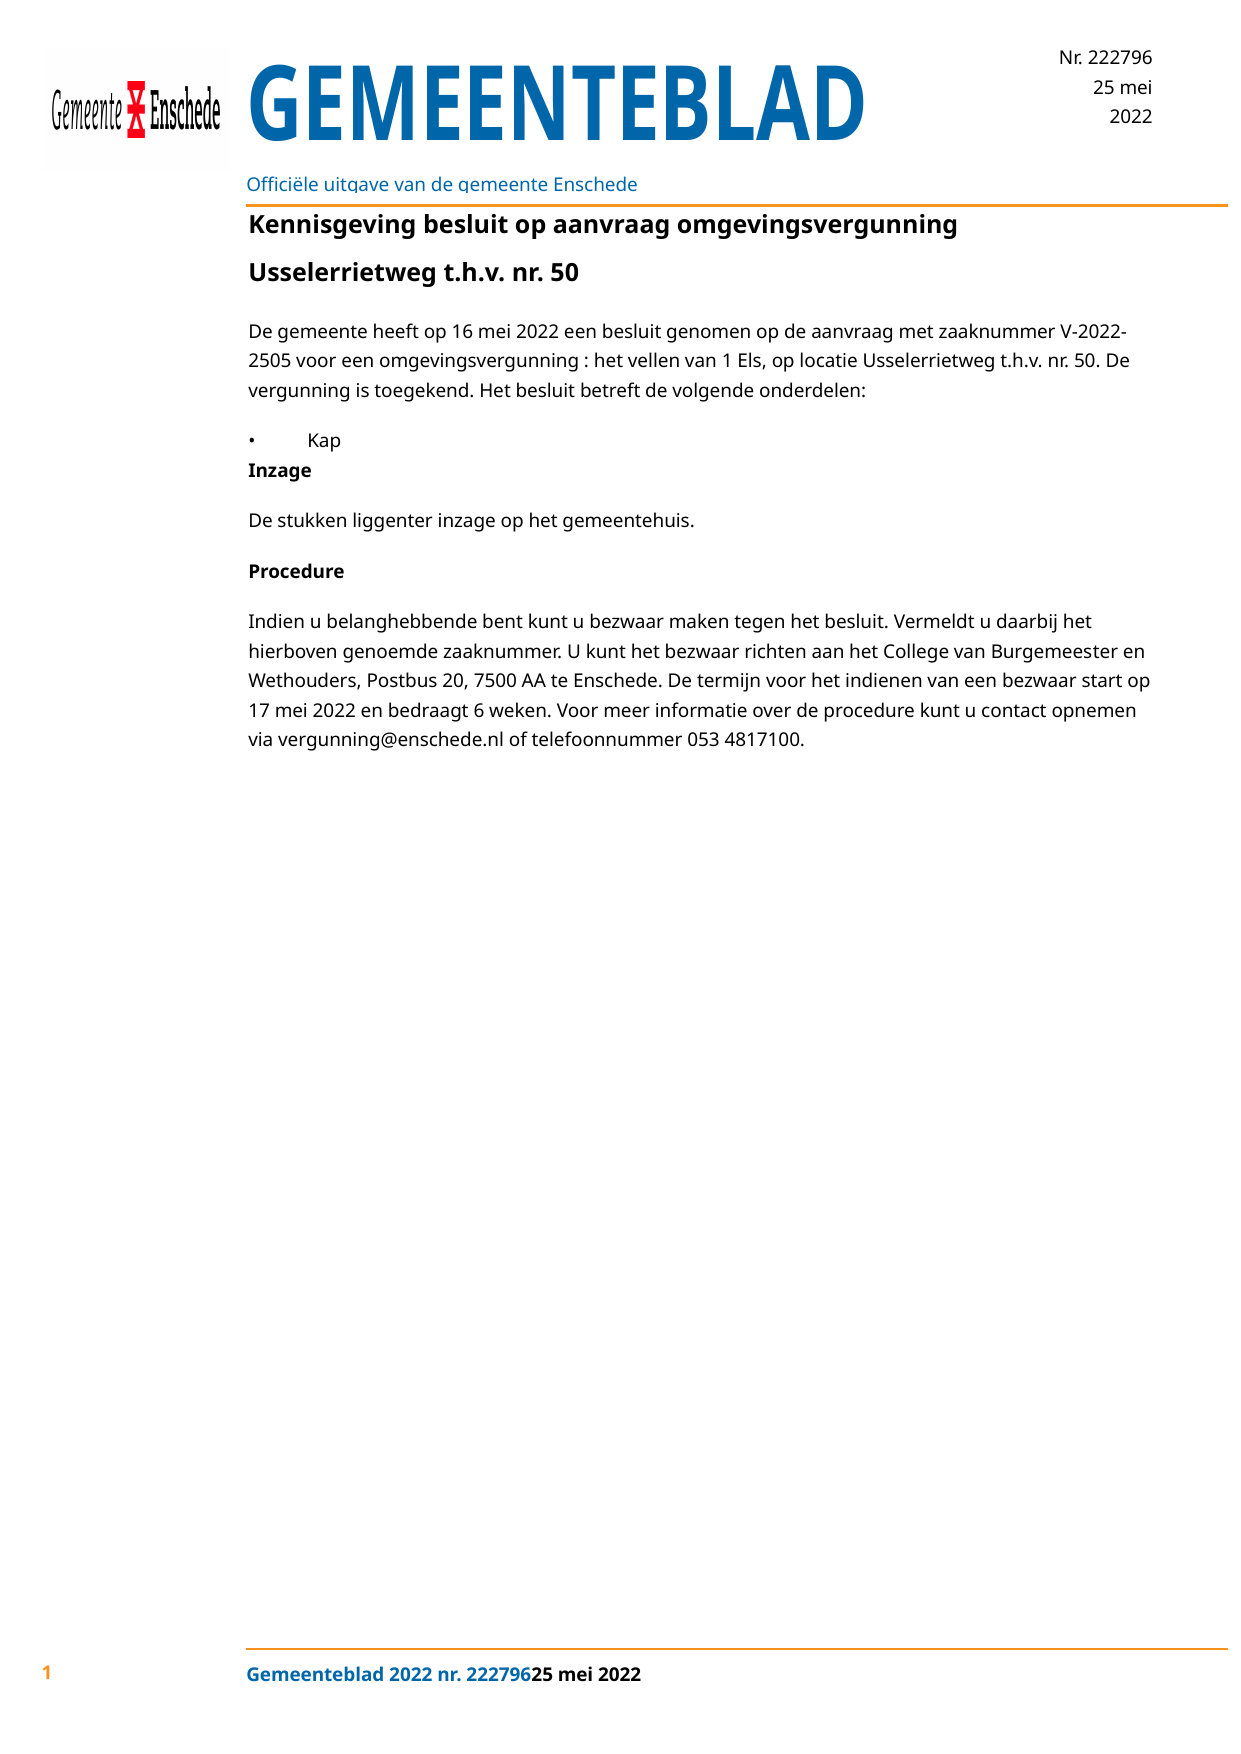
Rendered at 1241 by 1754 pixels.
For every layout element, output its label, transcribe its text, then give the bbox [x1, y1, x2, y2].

text Procedure [248, 558, 1152, 584]
picture [41, 47, 231, 172]
text De stukken liggenter inzage op het gemeentehuis. [248, 507, 1152, 533]
list Kap [248, 427, 1152, 453]
text Indien u belanghebbende bent kunt u bezwaar maken tegen het besluit. Vermeldt u daarbij het hierboven genoemde zaaknummer. U kunt het bezwaar richten aan het College van Burgemees­ter en Wethouders, Postbus 20, 7500 AA te Enschede. De termijn voor het indienen van een bezwaar start op 17 mei 2022 en bedraagt 6 weken. Voor meer informatie over de procedure kunt u contact opnemen via vergunning@enschede.nl of telefoonnummer 053 4817100. [248, 608, 1152, 752]
text Inzage [248, 457, 1152, 483]
text De gemeente heeft op 16 mei 2022 een besluit genomen op de aanvraag met zaaknummer V-2022-2505 voor een omgevingsvergunning : het vellen van 1 Els, op locatie Usselerrietweg t.h.v. nr. 50. De vergunning is toegekend. Het besluit betreft de volgende onderdelen: [248, 318, 1152, 403]
text Kennisgeving besluit op aanvraag omgevingsvergunning Usselerrietweg t.h.v. nr. 50 [248, 207, 1152, 288]
